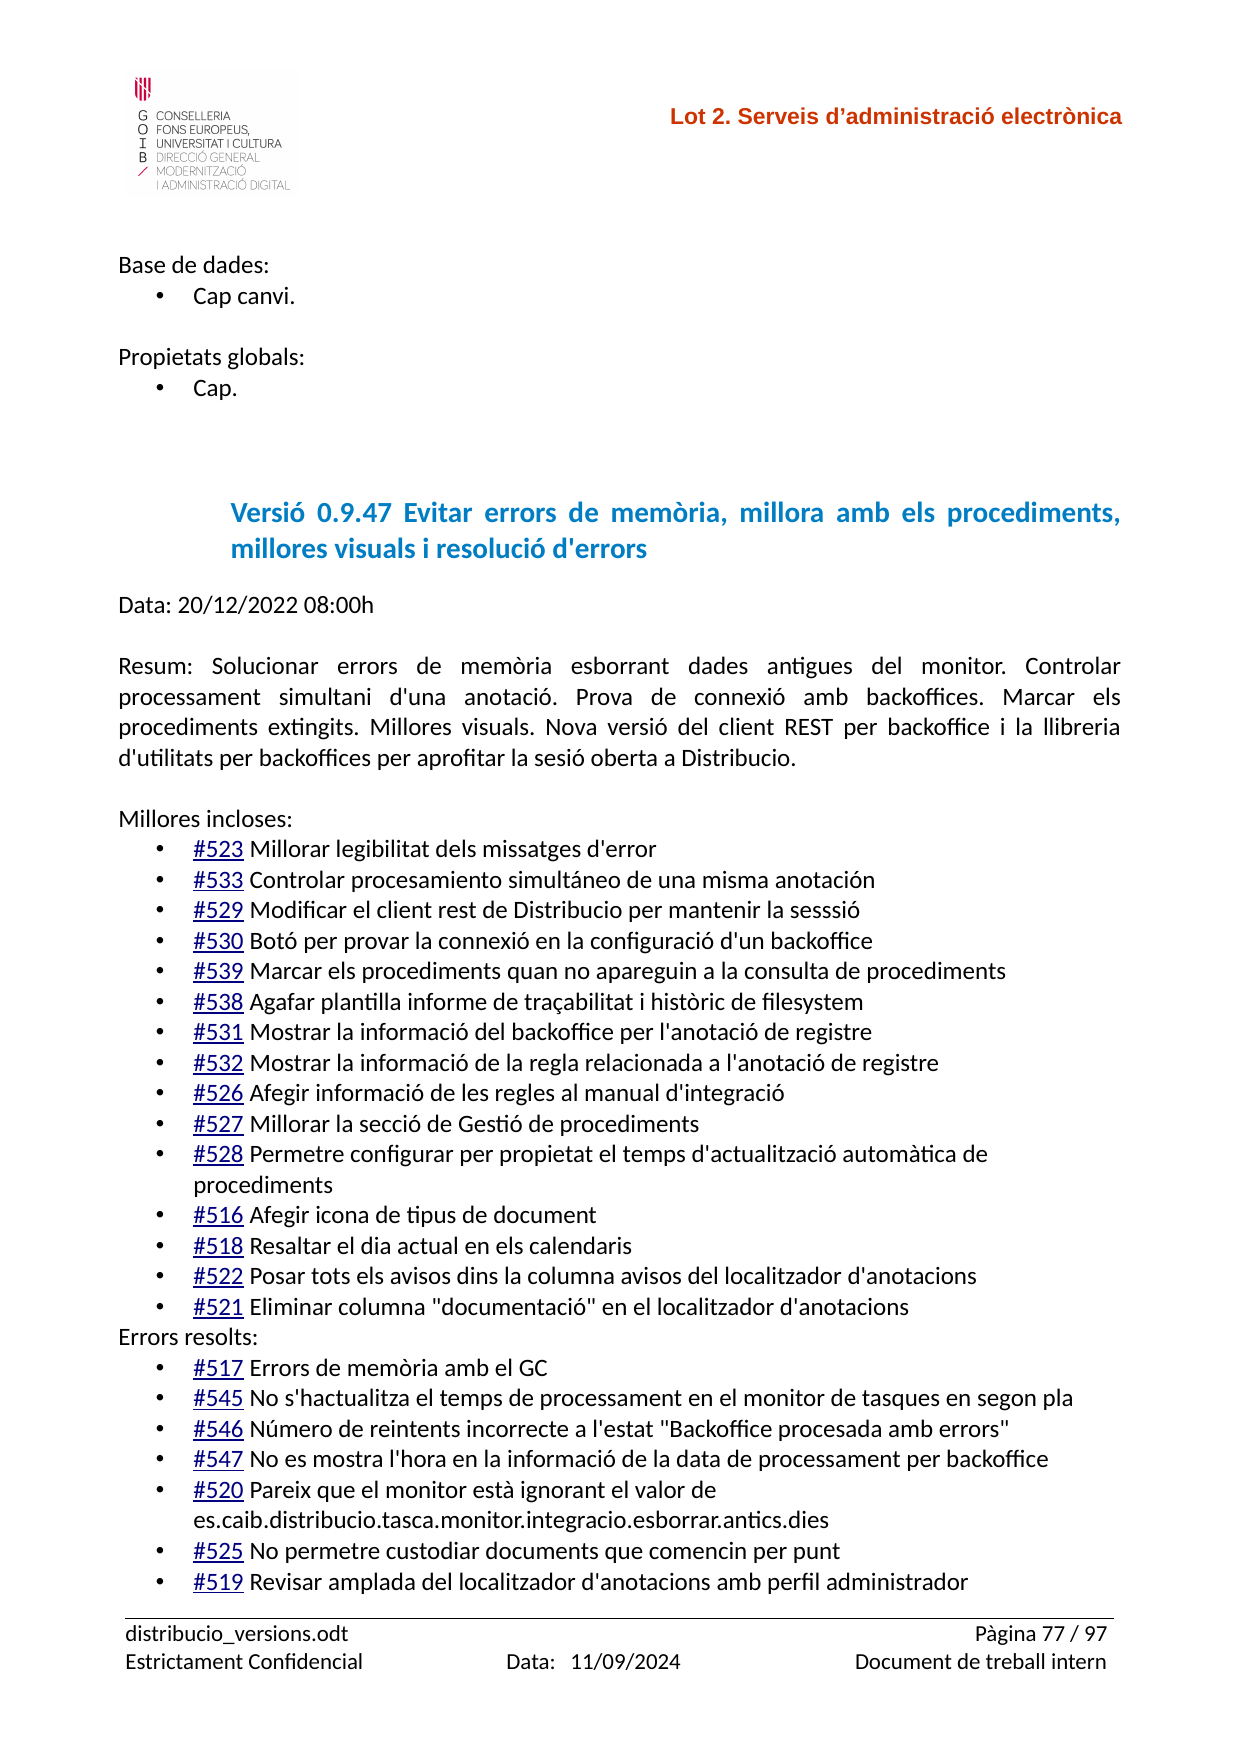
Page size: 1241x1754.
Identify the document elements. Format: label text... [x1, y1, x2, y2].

text Propietats globals: [118, 341, 1122, 372]
list #532 Mostrar la informació de la regla relacionada a l'anotació de registre [156, 1047, 1122, 1077]
subtitle Versió 0.9.47 Evitar errors de memòria, millora amb els procediments, millores visuals i resolució d'errors [153, 494, 1122, 565]
list #527 Millorar la secció de Gestió de procediments [156, 1108, 1122, 1138]
list #538 Agafar plantilla informe de traçabilitat i històric de filesystem [156, 986, 1122, 1016]
list #519 Revisar amplada del localitzador d'anotacions amb perfil administrador [156, 1566, 1122, 1596]
text Resum: Solucionar errors de memòria esborrant dades antigues del monitor. Controlar processament simultani d'una anotació. Prova de connexió amb backoffices. Marcar els procediments extingits. Millores visuals. Nova versió del client REST per backoffice i la llibreria d'utilitats per backoffices per aprofitar la sesió oberta a Distribucio. [118, 650, 1122, 772]
list #523 Millorar legibilitat dels missatges d'error [156, 833, 1122, 864]
text Millores incloses: [118, 803, 1122, 833]
list Cap. [156, 372, 1122, 402]
list #516 Afegir icona de tipus de document [156, 1199, 1122, 1230]
list Cap canvi. [156, 280, 1122, 311]
picture [126, 70, 299, 197]
list #531 Mostrar la informació del backoffice per l'anotació de registre [156, 1016, 1122, 1047]
list #546 Número de reintents incorrecte a l'estat "Backoffice procesada amb errors" [156, 1413, 1122, 1444]
list #517 Errors de memòria amb el GC [156, 1352, 1122, 1383]
list #522 Posar tots els avisos dins la columna avisos del localitzador d'anotacions [156, 1261, 1122, 1291]
list #525 No permetre custodiar documents que comencin per punt [156, 1535, 1122, 1566]
list #545 No s'hactualitza el temps de processament en el monitor de tasques en segon pla [156, 1383, 1122, 1413]
list #533 Controlar procesamiento simultáneo de una misma anotación [156, 864, 1122, 894]
text Base de dades: [118, 250, 1122, 280]
list #529 Modificar el client rest de Distribucio per mantenir la sesssió [156, 894, 1122, 925]
list #526 Afegir informació de les regles al manual d'integració [156, 1077, 1122, 1108]
text Errors resolts: [118, 1322, 1122, 1352]
list #521 Eliminar columna "documentació" en el localitzador d'anotacions [156, 1291, 1122, 1322]
list #528 Permetre configurar per propietat el temps d'actualització automàtica de procediments [156, 1138, 1122, 1199]
list #547 No es mostra l'hora en la informació de la data de processament per backoffice [156, 1444, 1122, 1474]
list #530 Botó per provar la connexió en la configuració d'un backoffice [156, 925, 1122, 955]
list #518 Resaltar el dia actual en els calendaris [156, 1230, 1122, 1261]
list #520 Pareix que el monitor està ignorant el valor de es.caib.distribucio.tasca.monitor.integracio.esborrar.antics.dies [156, 1474, 1122, 1535]
list #539 Marcar els procediments quan no apareguin a la consulta de procediments [156, 955, 1122, 986]
text Data: 20/12/2022 08:00h [118, 589, 1122, 619]
